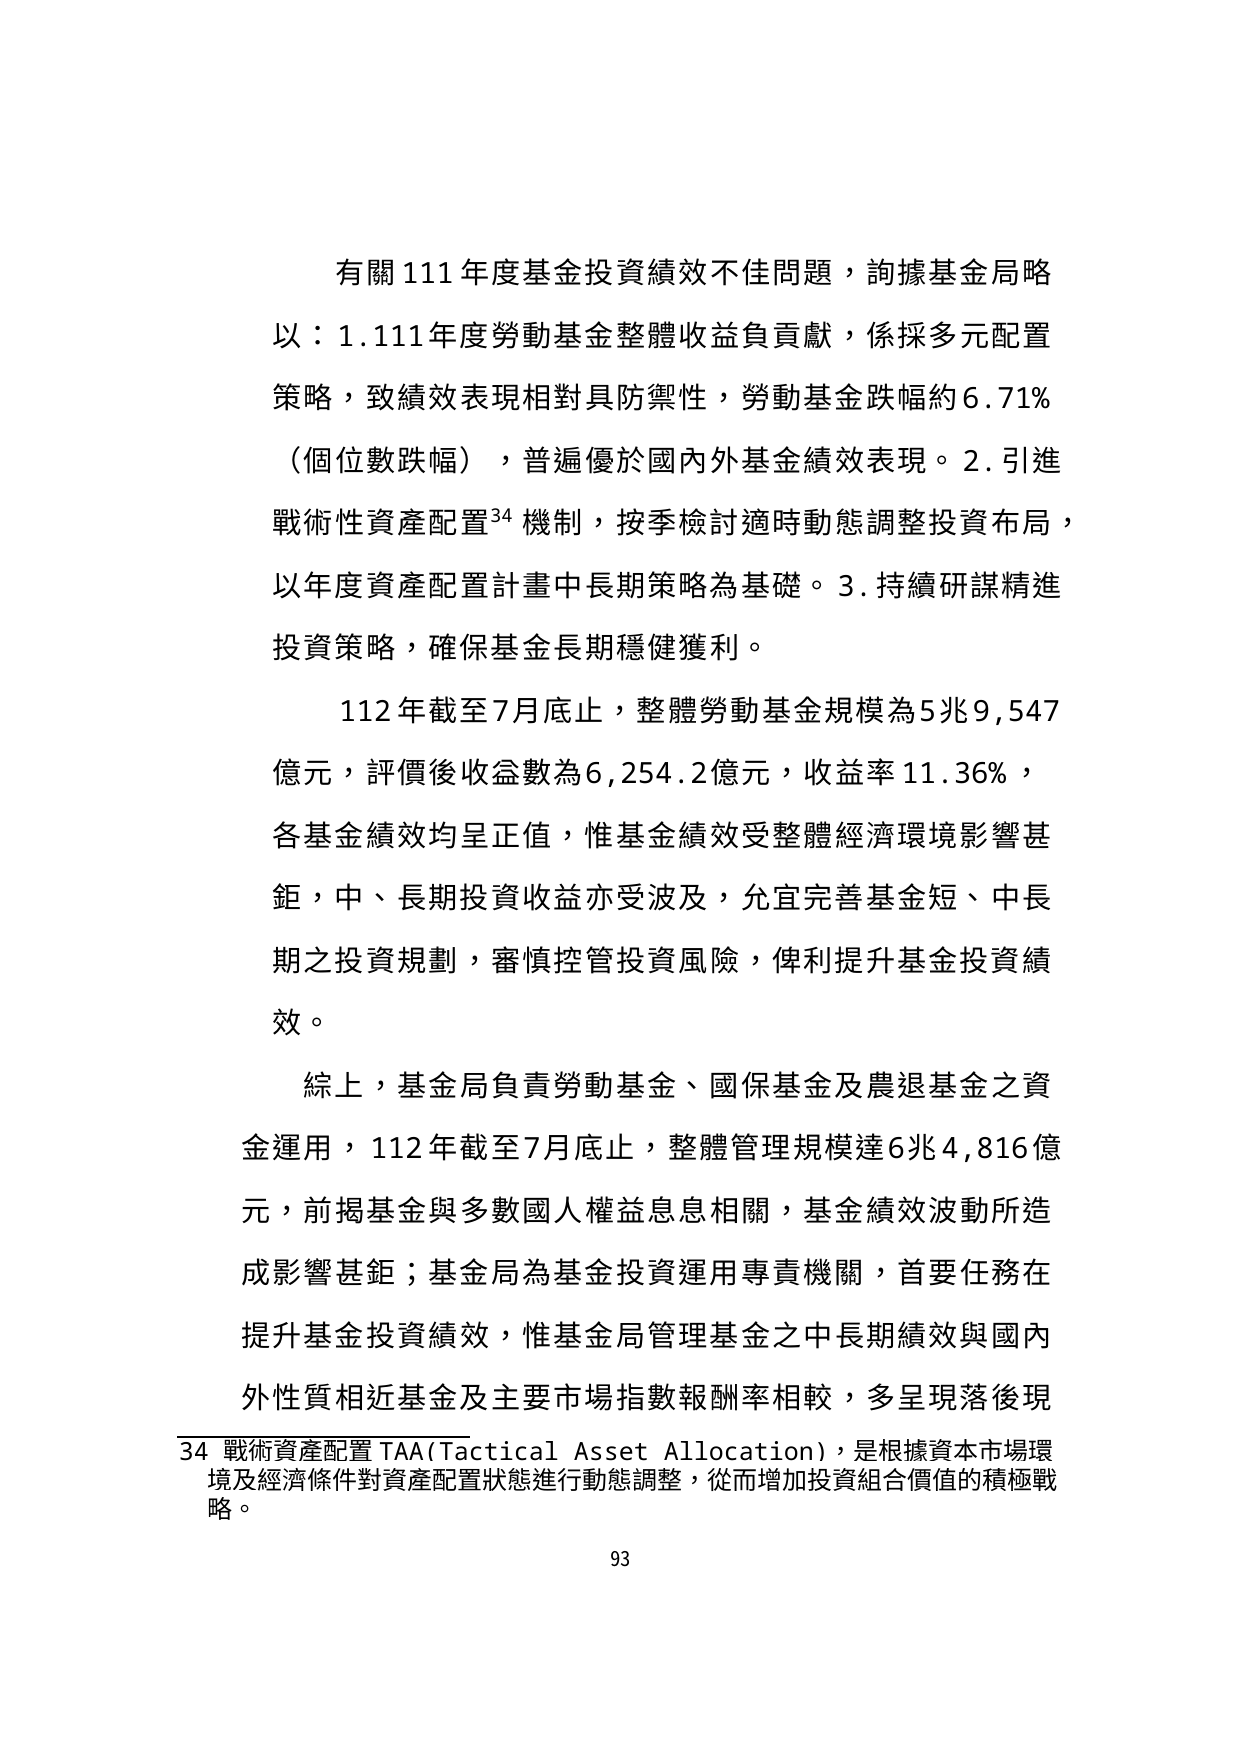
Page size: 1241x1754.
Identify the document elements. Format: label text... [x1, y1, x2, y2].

text 戰術資產配置TAA(Tactical Asset Allocation)，是根據資本市場環境及經濟條件對資產配置狀態進行動態調整，從而增加投資組合價值的積極戰略。 [179, 1437, 1063, 1525]
text 112年截至7月底止，整體勞動基金規模為5兆9,547億元，評價後收益數為6,254.2億元，收益率11.36%，各基金績效均呈正值，惟基金績效受整體經濟環境影響甚鉅，中、長期投資收益亦受波及，允宜完善基金短、中長期之投資規劃，審慎控管投資風險，俾利提升基金投資績效。 [266, 667, 1063, 1042]
text 有關111年度基金投資績效不佳問題，詢據基金局略以：1.111年度勞動基金整體收益負貢獻，係採多元配置策略，致績效表現相對具防禦性，勞動基金跌幅約6.71%（個位數跌幅），普遍優於國內外基金績效表現。2.引進戰術性資產配置機制，按季檢討適時動態調整投資布局，以年度資產配置計畫中長期策略為基礎。3.持續研謀精進投資策略，確保基金長期穩健獲利。 [266, 229, 1063, 667]
text 綜上，基金局負責勞動基金、國保基金及農退基金之資金運用，112年截至7月底止，整體管理規模達6兆4,816億元，前揭基金與多數國人權益息息相關，基金績效波動所造成影響甚鉅；基金局為基金投資運用專責機關，首要任務在提升基金投資績效，惟基金局管理基金之中長期績效與國內外性質相近基金及主要市場指數報酬率相較，多呈現落後現 [236, 1042, 1063, 1417]
